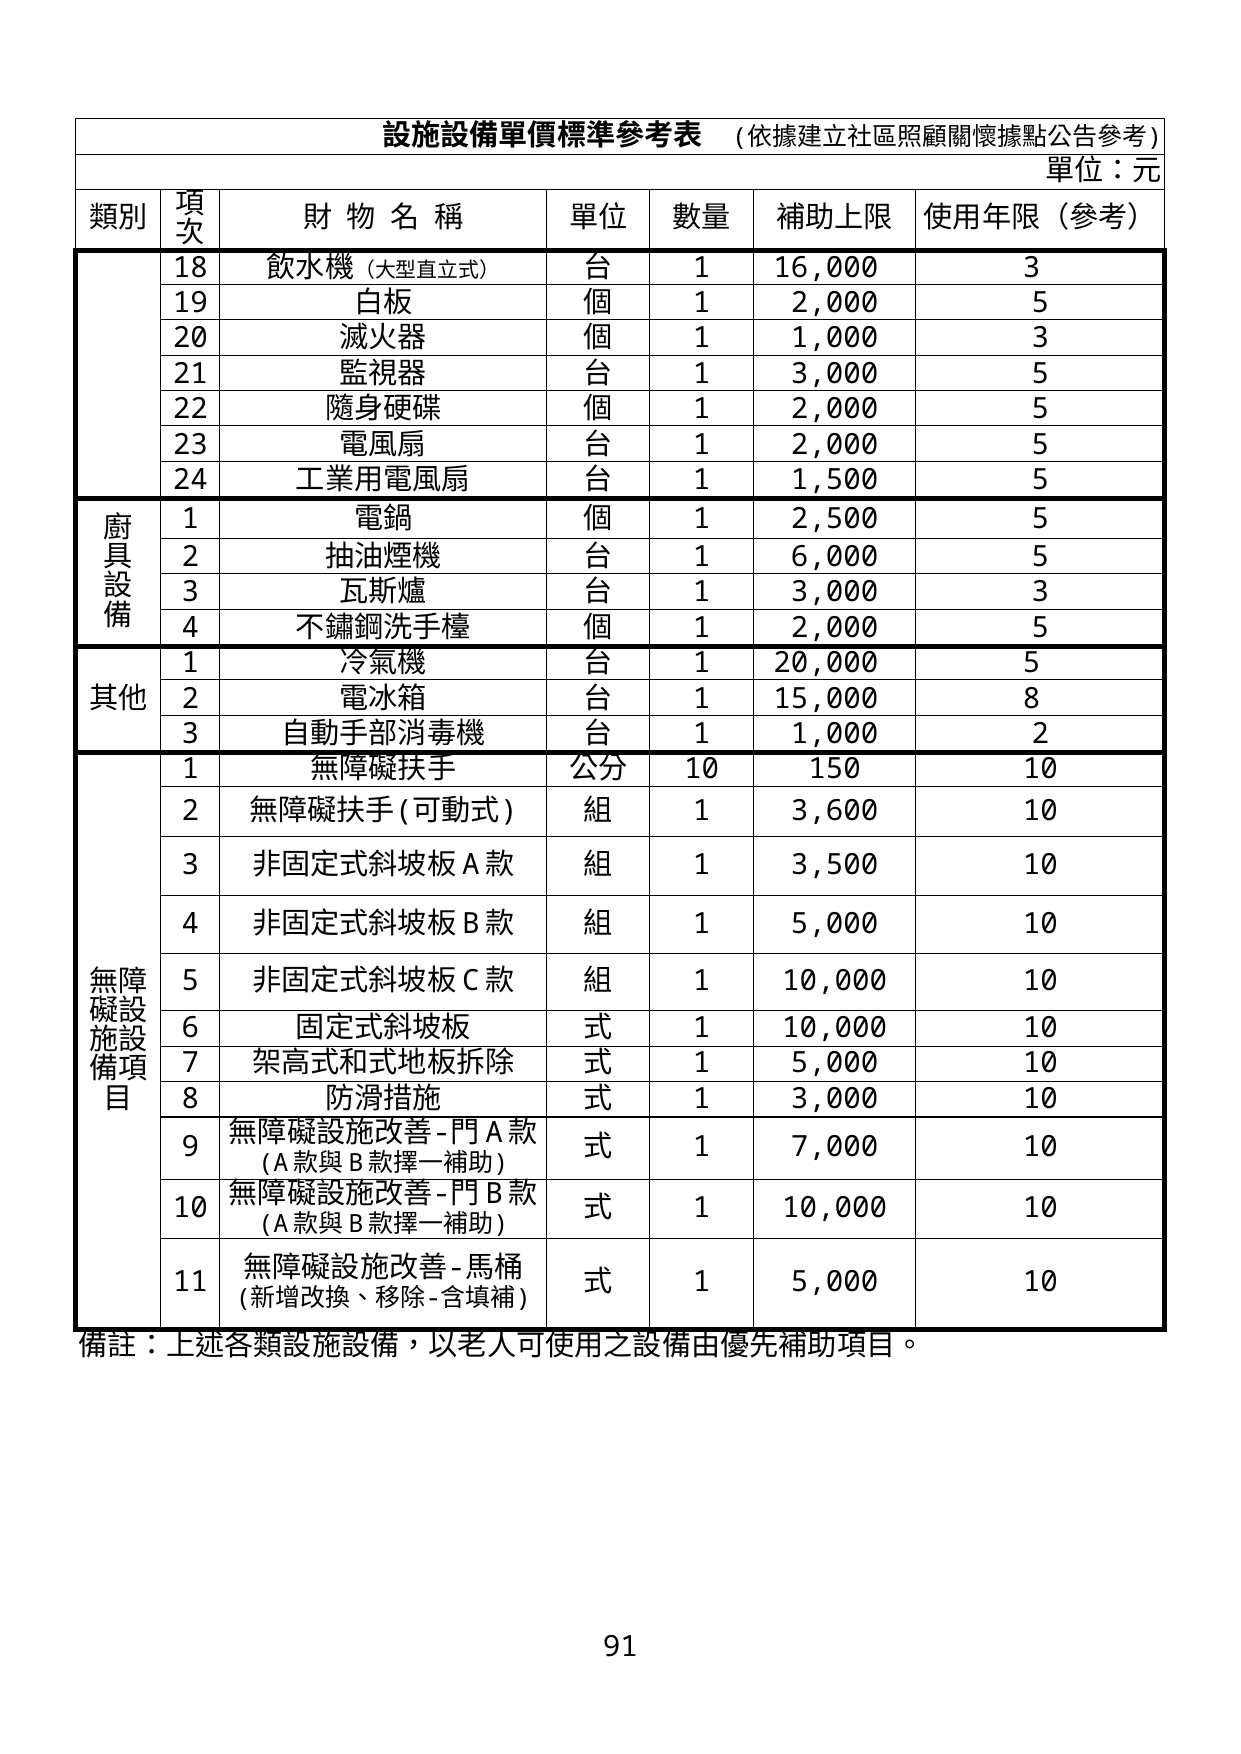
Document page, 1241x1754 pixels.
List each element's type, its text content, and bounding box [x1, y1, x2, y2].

table_cell 台 [547, 539, 649, 573]
table_cell 7,000 [754, 1118, 915, 1179]
table_cell 5 [916, 426, 1162, 461]
table_cell 式 [547, 1180, 649, 1238]
table_cell 10 [916, 837, 1162, 895]
table_cell 1 [650, 1082, 753, 1116]
table_cell 2,000 [754, 285, 915, 319]
table_cell 式 [547, 1047, 649, 1081]
table_cell 1 [650, 610, 753, 644]
table_cell 1 [161, 755, 219, 786]
table_cell 2 [161, 539, 219, 573]
table_cell 3 [161, 837, 219, 895]
table_cell 無障礙設施改善-門A款(A款與B款擇一補助) [220, 1118, 546, 1179]
table_cell 廚 具 設 備 [78, 501, 160, 644]
table_cell 20,000 [754, 649, 915, 679]
table_cell 組 [547, 896, 649, 953]
table_cell 1 [650, 716, 753, 750]
table_cell 白板 [220, 285, 546, 319]
table_cell 10 [650, 755, 753, 786]
table_cell 式 [547, 1239, 649, 1327]
table_cell 抽油煙機 [220, 539, 546, 573]
table_cell 1 [650, 574, 753, 608]
table_cell 10 [161, 1180, 219, 1238]
table_cell 19 [161, 285, 219, 319]
table_cell 類別 [76, 190, 160, 248]
table_cell 監視器 [220, 356, 546, 390]
table_cell 1 [650, 680, 753, 715]
table_cell 單位 [547, 190, 649, 248]
table_cell 1 [650, 320, 753, 354]
table_cell [78, 253, 160, 496]
table_cell 台 [547, 253, 649, 284]
table_cell 4 [161, 610, 219, 644]
table_cell 7 [161, 1047, 219, 1081]
table_cell 無障礙設施改善-馬桶 (新增改換、移除-含填補) [220, 1239, 546, 1327]
table_cell 5 [916, 285, 1162, 319]
table_cell 個 [547, 391, 649, 425]
table_cell 組 [547, 787, 649, 836]
table_cell 20 [161, 320, 219, 354]
table_cell 隨身硬碟 [220, 391, 546, 425]
table_cell 22 [161, 391, 219, 425]
table_cell 10 [916, 896, 1162, 953]
table_cell 其他 [78, 649, 160, 750]
table_cell 台 [547, 649, 649, 679]
table_cell 10 [916, 1047, 1162, 1081]
table_cell 10 [916, 755, 1162, 786]
table_cell 備註：上述各類設施設備，以老人可使用之設備由優先補助項目。 [76, 1332, 1165, 1362]
table_cell 1 [650, 253, 753, 284]
table_cell 不鏽鋼洗手檯 [220, 610, 546, 644]
table_cell 3 [161, 574, 219, 608]
table_cell 1 [650, 285, 753, 319]
table_cell 台 [547, 356, 649, 390]
table_cell 1 [650, 539, 753, 573]
table_cell 10,000 [754, 1011, 915, 1046]
table_cell 非固定式斜坡板B款 [220, 896, 546, 953]
table_cell 10 [916, 1011, 1162, 1046]
table_cell 1 [650, 1011, 753, 1046]
table_cell 10 [916, 954, 1162, 1010]
table_cell 個 [547, 610, 649, 644]
table_cell 台 [547, 680, 649, 715]
table_cell 1 [650, 462, 753, 496]
table_cell 非固定式斜坡板A款 [220, 837, 546, 895]
table_cell 冷氣機 [220, 649, 546, 679]
table_cell 個 [547, 285, 649, 319]
table_cell 3 [161, 716, 219, 750]
table_header 設施設備單價標準參考表 (依據建立社區照顧關懷據點公告參考) [76, 119, 1164, 153]
table_cell 4 [161, 896, 219, 953]
table_cell 台 [547, 574, 649, 608]
table_cell 5 [916, 610, 1162, 644]
table_cell 2,500 [754, 501, 915, 538]
table_cell 10 [916, 787, 1162, 836]
table_cell 3,000 [754, 356, 915, 390]
table_cell 21 [161, 356, 219, 390]
table_cell 2,000 [754, 610, 915, 644]
table_cell 飲水機（大型直立式） [220, 253, 546, 284]
table_cell 1 [650, 837, 753, 895]
table_cell 固定式斜坡板 [220, 1011, 546, 1046]
table_cell 個 [547, 501, 649, 538]
table_cell 1 [650, 1118, 753, 1179]
table_cell 1 [650, 896, 753, 953]
table_cell 5 [916, 539, 1162, 573]
table_cell 1 [650, 787, 753, 836]
table_cell 10 [916, 1239, 1162, 1327]
table_cell 1,500 [754, 462, 915, 496]
table_cell 1 [650, 1180, 753, 1238]
table_cell 18 [161, 253, 219, 284]
table_cell 組 [547, 954, 649, 1010]
table_cell 2 [161, 787, 219, 836]
table_cell 5,000 [754, 1047, 915, 1081]
table_cell 9 [161, 1118, 219, 1179]
table_cell 3 [916, 574, 1162, 608]
table_cell 1 [161, 501, 219, 538]
table_cell 3,000 [754, 574, 915, 608]
table_cell 數量 [650, 190, 753, 248]
table_cell 10,000 [754, 954, 915, 1010]
table_cell 無障礙設施設備項目 [78, 755, 160, 1327]
table_cell 架高式和式地板拆除 [220, 1047, 546, 1081]
table_cell 3,000 [754, 1082, 915, 1116]
table_cell 15,000 [754, 680, 915, 715]
table_cell 台 [547, 426, 649, 461]
table_cell 8 [916, 680, 1162, 715]
table_cell 瓦斯爐 [220, 574, 546, 608]
table_cell 5,000 [754, 896, 915, 953]
table_cell 24 [161, 462, 219, 496]
table_cell 個 [547, 320, 649, 354]
table_cell 電冰箱 [220, 680, 546, 715]
table_cell 3,600 [754, 787, 915, 836]
table_cell 公分 [547, 755, 649, 786]
table_cell 2,000 [754, 391, 915, 425]
table_cell 8 [161, 1082, 219, 1116]
table_cell 組 [547, 837, 649, 895]
table_cell 6,000 [754, 539, 915, 573]
table_cell 1 [650, 1239, 753, 1327]
table_cell 1 [650, 954, 753, 1010]
table_cell 財 物 名 稱 [220, 190, 546, 248]
table_cell 無障礙扶手(可動式) [220, 787, 546, 836]
table_cell 工業用電風扇 [220, 462, 546, 496]
table_cell 1 [650, 501, 753, 538]
table_cell 自動手部消毒機 [220, 716, 546, 750]
table_cell 6 [161, 1011, 219, 1046]
table_cell 5 [916, 356, 1162, 390]
table_cell 補助上限 [754, 190, 915, 248]
table_cell 無障礙扶手 [220, 755, 546, 786]
table_cell 1 [161, 649, 219, 679]
table_cell 滅火器 [220, 320, 546, 354]
table_cell 1 [650, 1047, 753, 1081]
table_cell 式 [547, 1011, 649, 1046]
table_cell 5 [916, 501, 1162, 538]
table_cell 11 [161, 1239, 219, 1327]
table_cell 10 [916, 1118, 1162, 1179]
table_cell 防滑措施 [220, 1082, 546, 1116]
table_cell 2,000 [754, 426, 915, 461]
table_cell 式 [547, 1082, 649, 1116]
table_cell 3,500 [754, 837, 915, 895]
table_cell 項次 [161, 190, 219, 248]
table_cell 3 [916, 253, 1162, 284]
table_cell 10 [916, 1082, 1162, 1116]
table_cell 1 [650, 356, 753, 390]
table_cell 16,000 [754, 253, 915, 284]
table_cell 單位：元 [76, 155, 1164, 189]
table_cell 使用年限（參考） [916, 190, 1164, 248]
table_cell 5,000 [754, 1239, 915, 1327]
table_cell 23 [161, 426, 219, 461]
table_cell 1,000 [754, 320, 915, 354]
table_cell 電風扇 [220, 426, 546, 461]
table_cell 150 [754, 755, 915, 786]
table_cell 5 [916, 391, 1162, 425]
table_cell 5 [916, 462, 1162, 496]
table_cell 3 [916, 320, 1162, 354]
table_cell 台 [547, 462, 649, 496]
table_cell 1 [650, 426, 753, 461]
table_cell 電鍋 [220, 501, 546, 538]
table_cell 2 [916, 716, 1162, 750]
table_cell 1,000 [754, 716, 915, 750]
table_cell 5 [161, 954, 219, 1010]
table_cell 10,000 [754, 1180, 915, 1238]
table_cell 式 [547, 1118, 649, 1179]
table_cell 無障礙設施改善-門B款(A款與B款擇一補助) [220, 1180, 546, 1238]
table_cell 10 [916, 1180, 1162, 1238]
table_cell 台 [547, 716, 649, 750]
table_cell 5 [916, 649, 1162, 679]
table_cell 非固定式斜坡板C款 [220, 954, 546, 1010]
table_cell 2 [161, 680, 219, 715]
table_cell 1 [650, 649, 753, 679]
table_cell 1 [650, 391, 753, 425]
